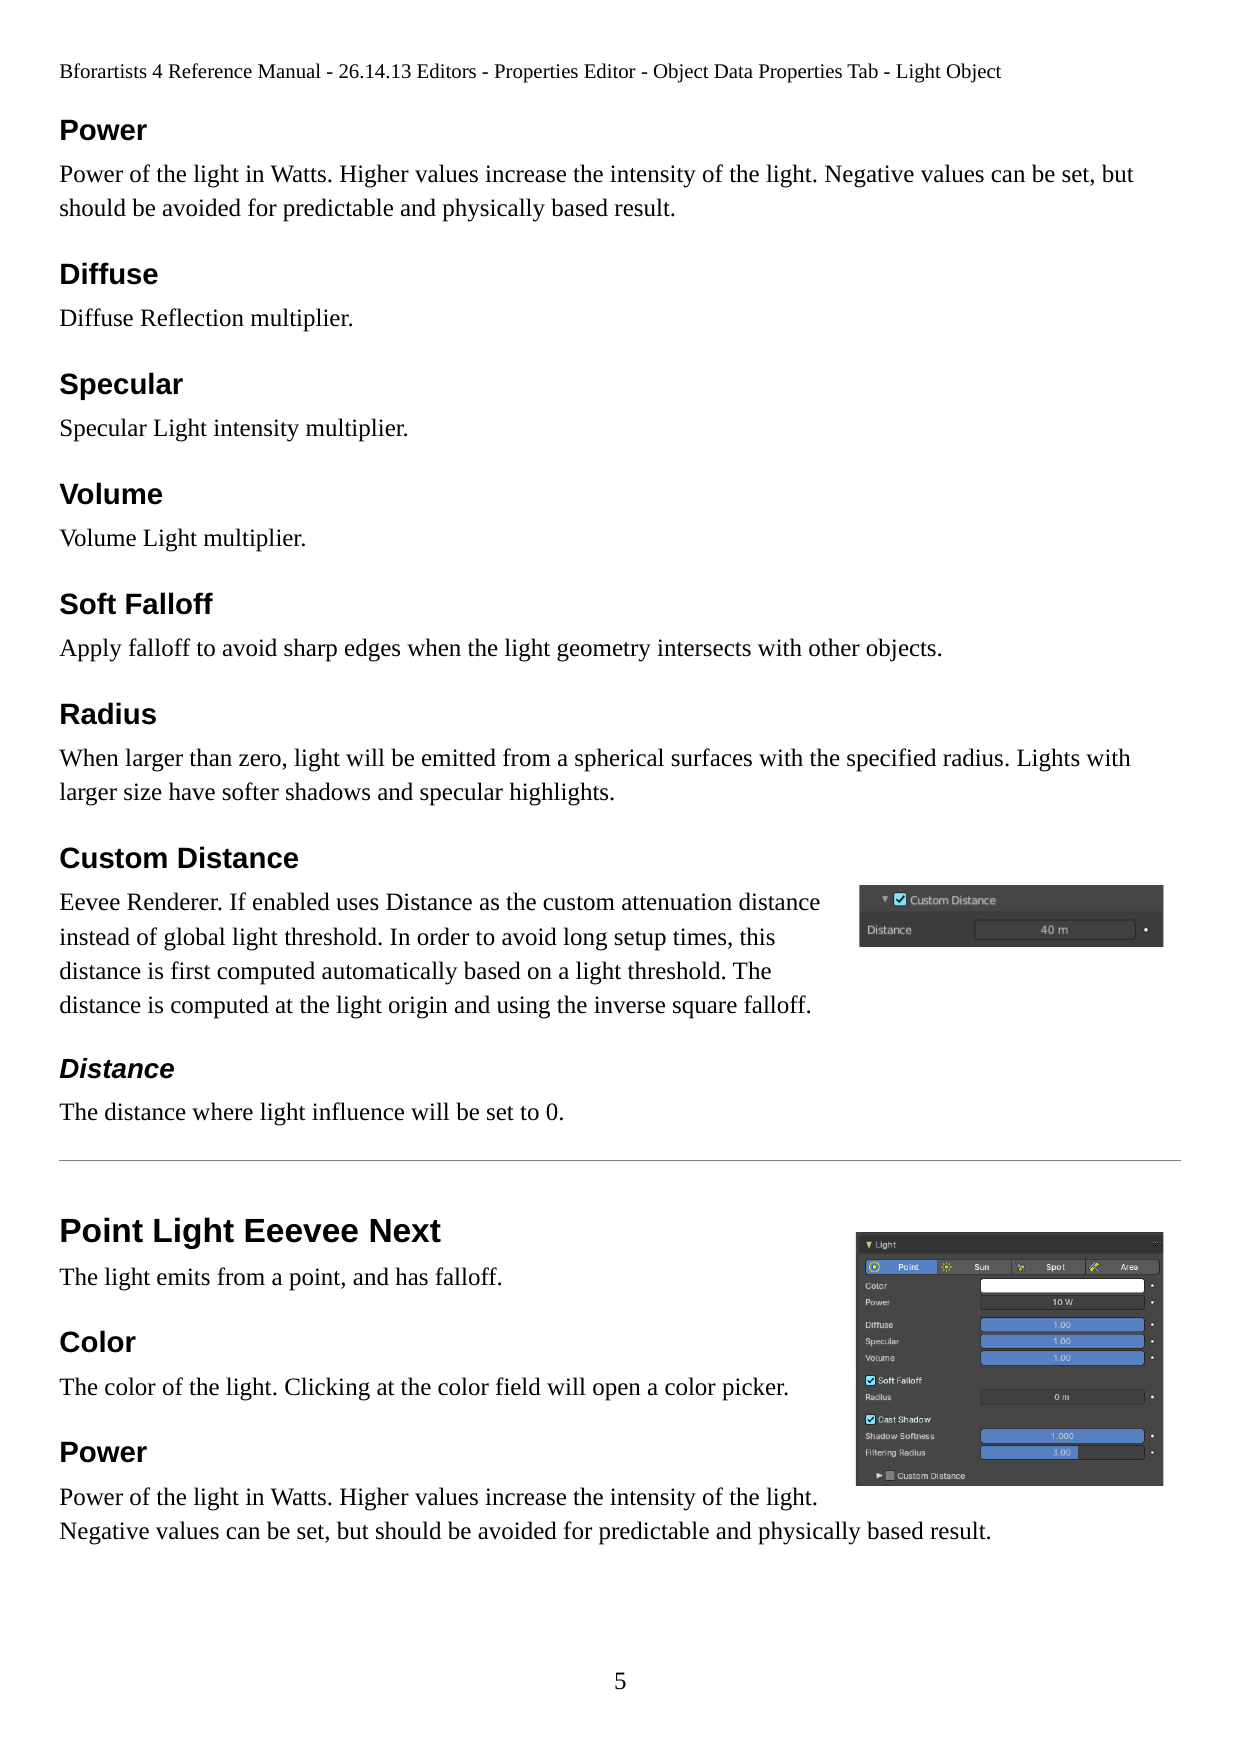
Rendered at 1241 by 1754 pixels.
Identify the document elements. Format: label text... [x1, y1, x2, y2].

subtitle Specular [59, 367, 1181, 401]
subtitle Diffuse [59, 257, 1181, 291]
text Power of the light in Watts. Higher values increase the intensity of the light. Negative values can be set, but should be avoided for predictable and physically based result. [59, 1482, 1181, 1545]
text The color of the light. Clicking at the color field will open a color picker. [59, 1372, 855, 1400]
subtitle Power [59, 113, 1181, 146]
subtitle Soft Falloff [59, 587, 1181, 620]
subtitle Point Light Eeevee Next [59, 1211, 1181, 1249]
text Power of the light in Watts. Higher values increase the intensity of the light. Negative values can be set, but should be avoided for predictable and physically based result. [59, 159, 1181, 222]
picture [855, 1232, 1164, 1486]
subtitle Volume [59, 477, 1181, 511]
subtitle Color [59, 1325, 855, 1359]
text Specular Light intensity multiplier. [59, 413, 1181, 442]
subtitle Custom Distance [59, 841, 1181, 875]
text Apply falloff to avoid sharp edges when the light geometry intersects with other objects. [59, 633, 1181, 662]
subtitle Radius [59, 697, 1181, 730]
subtitle [1164, 1435, 1181, 1469]
text Diffuse Reflection multiplier. [59, 303, 1181, 332]
subtitle Power [59, 1435, 855, 1469]
text Volume Light multiplier. [59, 523, 1181, 552]
subtitle Distance [59, 1052, 1181, 1084]
text When larger than zero, light will be emitted from a spherical surfaces with the specified radius. Lights with larger size have softer shadows and specular highlights. [59, 743, 1181, 806]
subtitle [1164, 1325, 1181, 1359]
text Eevee Renderer. If enabled uses Distance as the custom attenuation distance instead of global light threshold. In order to avoid long setup times, this distance is first computed automatically based on a light threshold. The distance is computed at the light origin and using the inverse square falloff. [59, 887, 1181, 1019]
picture [859, 885, 1164, 947]
text The light emits from a point, and has falloff. [59, 1262, 855, 1291]
text The distance where light influence will be set to 0. [59, 1097, 1181, 1125]
